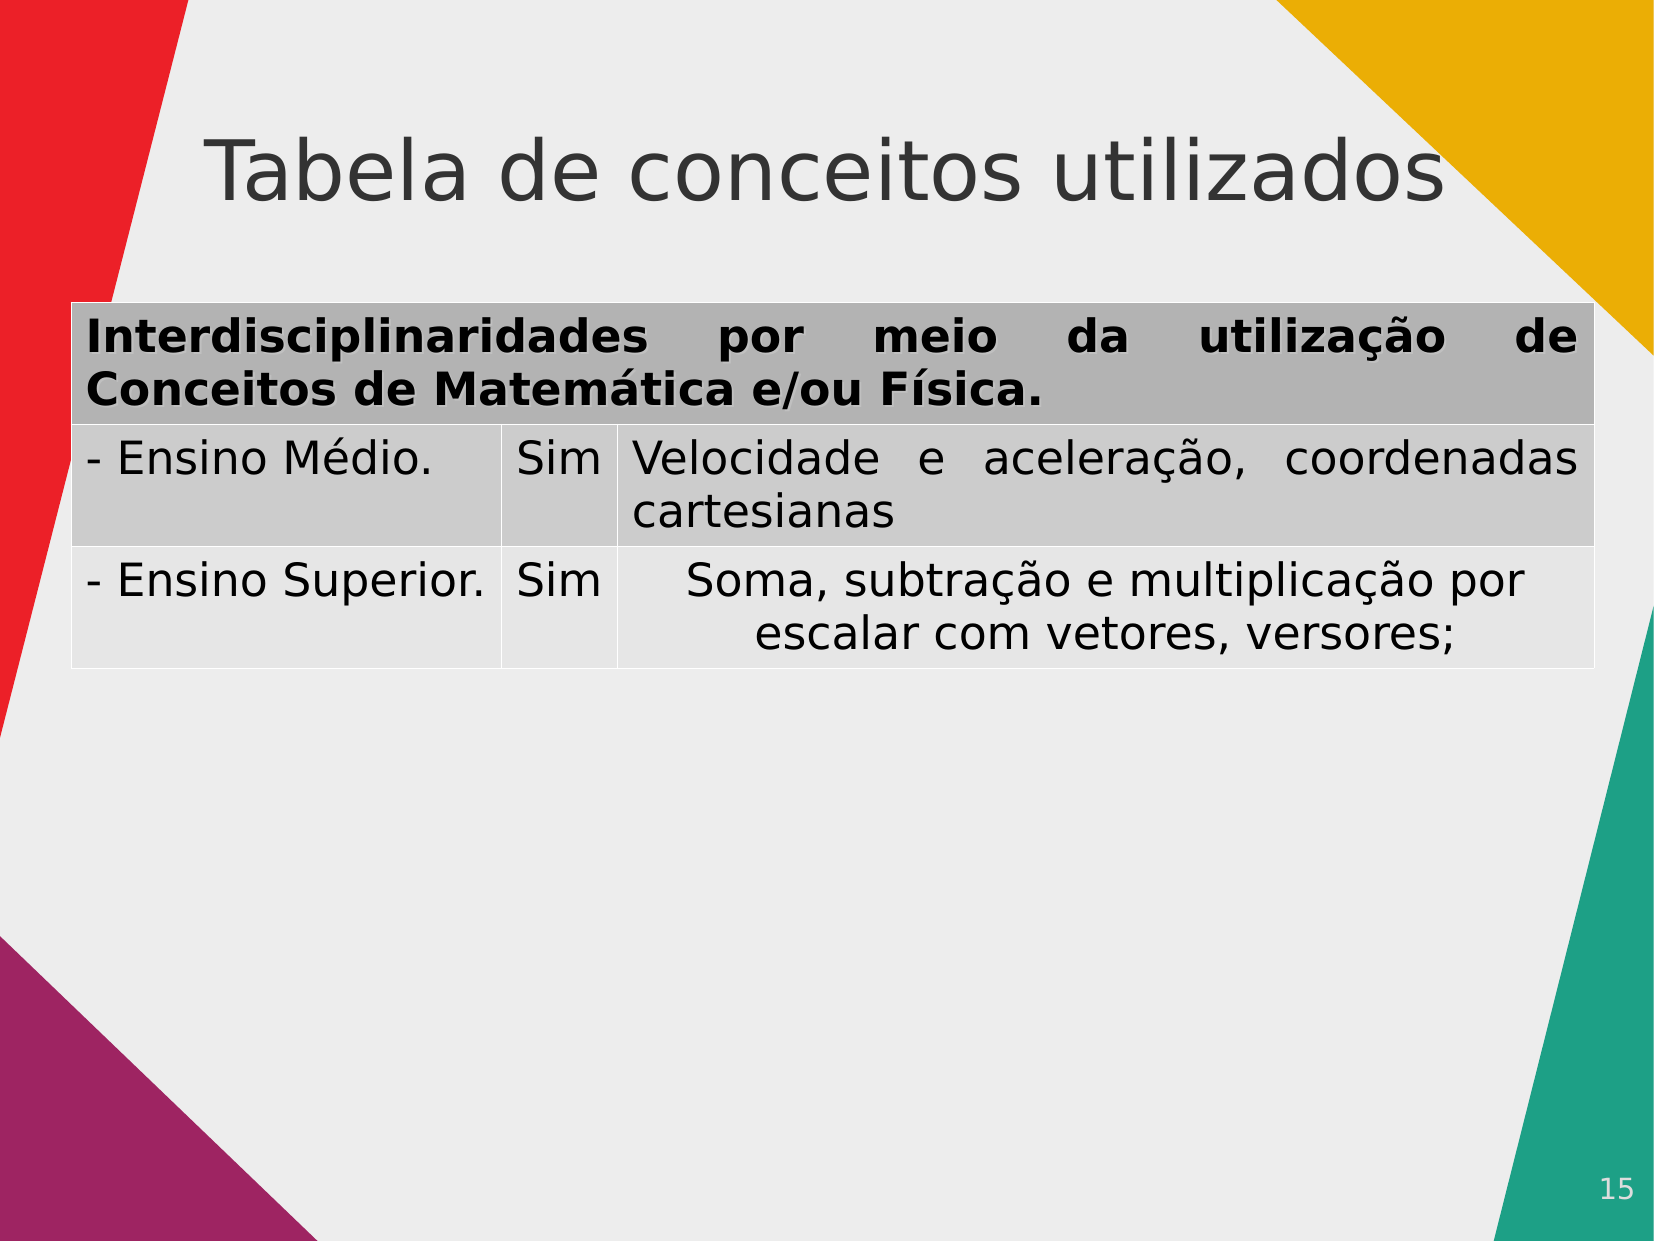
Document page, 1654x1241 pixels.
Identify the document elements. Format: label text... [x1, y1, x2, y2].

table_cell Velocidade e aceleração, coordenadas cartesianas [618, 425, 1594, 546]
table_cell Sim [502, 547, 617, 668]
table_cell - Ensino Superior. [72, 547, 501, 668]
table_cell - Ensino Médio. [72, 425, 501, 546]
table_header Interdisciplinaridades por meio da utilização de Conceitos de Matemática e/ou Física. [72, 303, 1594, 424]
table_cell Soma, subtração e multiplicação por escalar com vetores, versores; [618, 547, 1594, 668]
table_cell Sim [502, 425, 617, 546]
title Tabela de conceitos utilizados [114, 73, 1539, 271]
